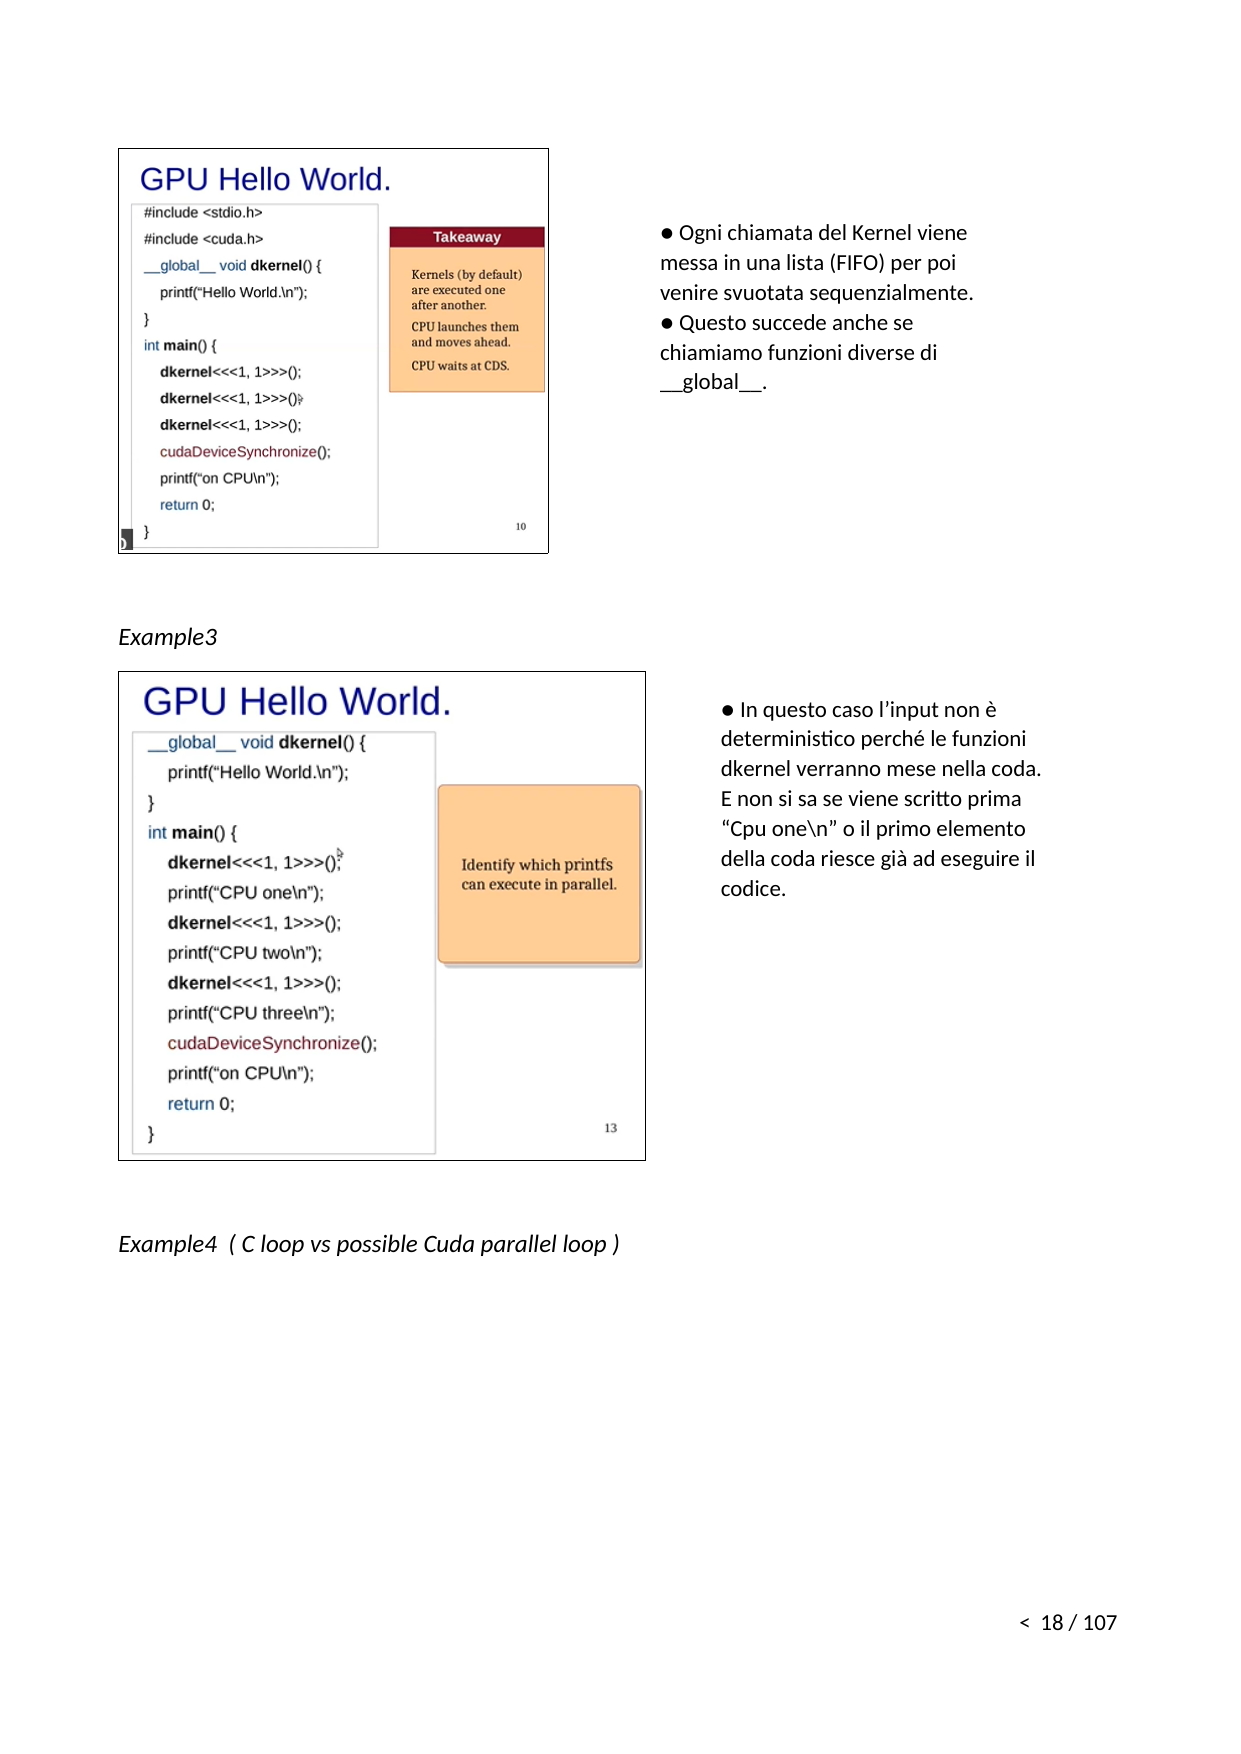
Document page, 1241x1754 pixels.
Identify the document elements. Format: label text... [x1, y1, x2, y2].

picture [121, 150, 545, 550]
text Example3 [118, 621, 1122, 652]
text Example4 ( C loop vs possible Cuda parallel loop ) [118, 1228, 1122, 1259]
picture [121, 674, 643, 1157]
